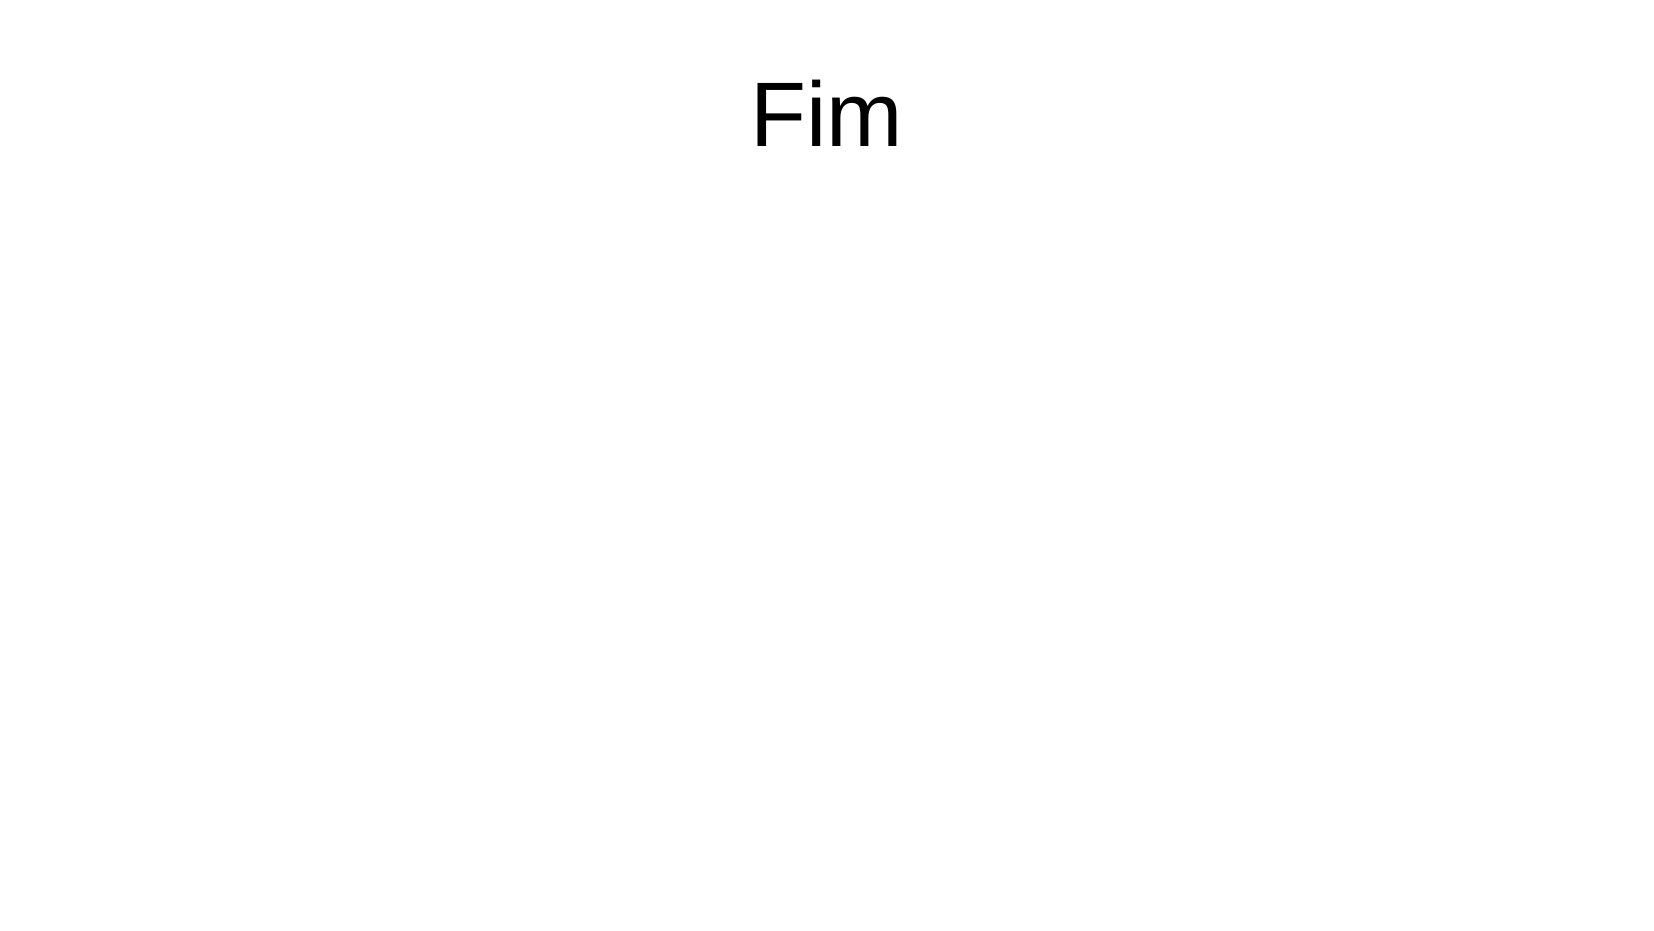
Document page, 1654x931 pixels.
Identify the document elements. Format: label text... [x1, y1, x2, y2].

title Fim [82, 37, 1571, 193]
